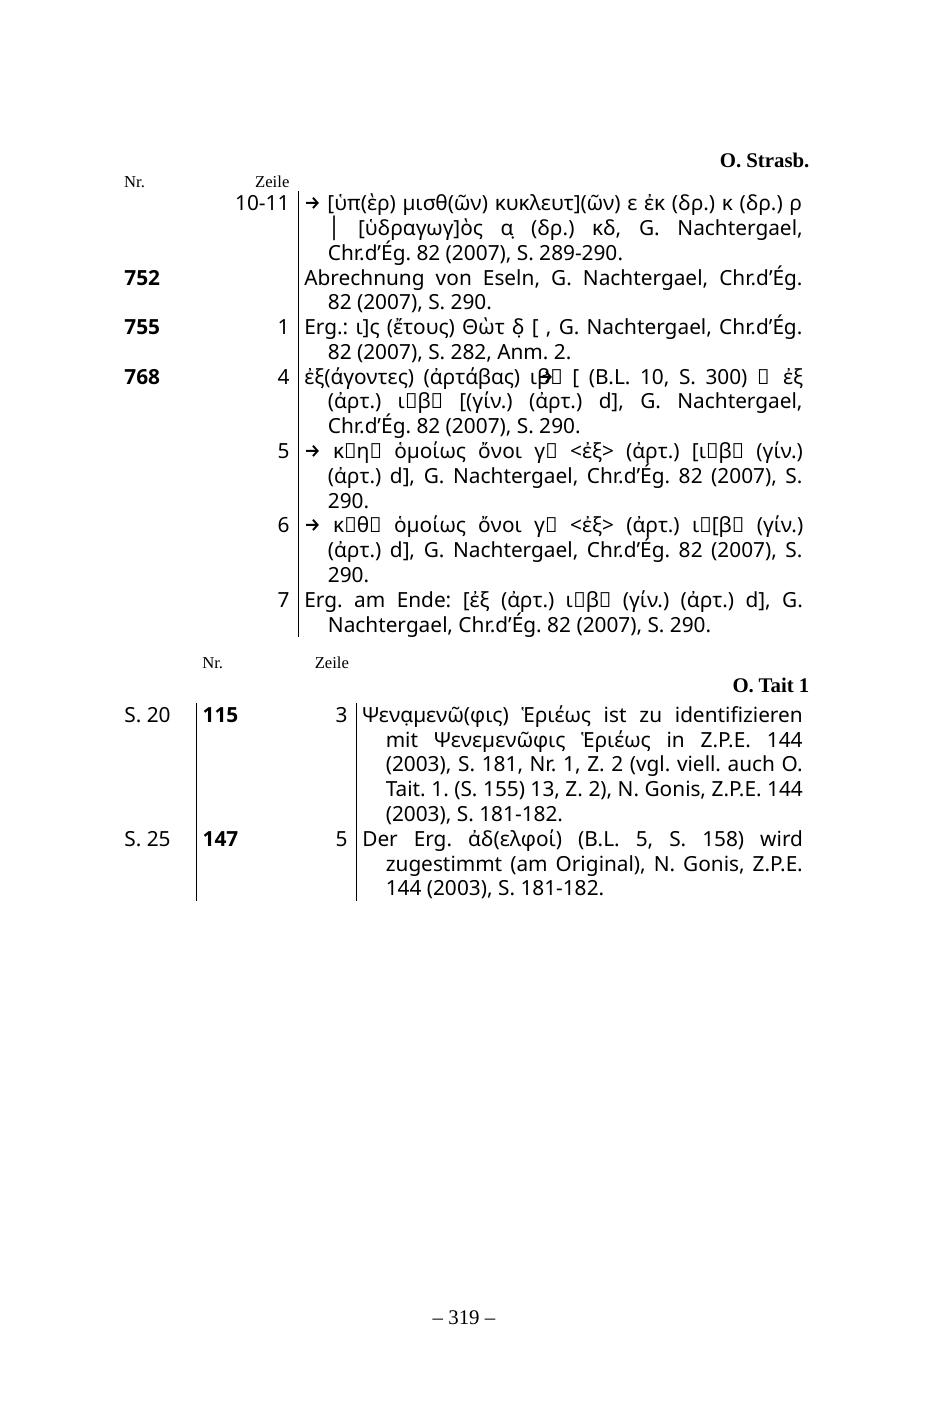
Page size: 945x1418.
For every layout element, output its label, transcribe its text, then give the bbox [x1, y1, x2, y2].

table_cell Der Erg. ἀδ(ελφοί) (B.L. 5, S. 158) wird zugestimmt (am Original), N. Gonis, Z.P.E. 144 (2003), S. 181-182. [357, 826, 809, 901]
table_cell 5 [118, 439, 298, 513]
table_cell 752 [118, 265, 298, 315]
table_header 3 [302, 703, 356, 826]
subtitle O. Tait 1 [118, 672, 809, 697]
table_cell ἐξ(άγοντες) (ἀρτάβας) ιβ [ (B.L. 10, S. 300) → ἐξ (ἀρτ.) ιβ [(γίν.) (ἀρτ.) d], G. Nachtergael, Chr.d’Ég. 82 (2007), S. 290. [299, 364, 809, 439]
table_cell 6 [118, 513, 298, 587]
table_header Ψενα̣μενῶ(φις) Ἑριέως ist zu identifizieren mit Ψενεμενῶφις Ἑριέως in Z.P.E. 144 (2003), S. 181, Nr. 1, Z. 2 (vgl. viell. auch O. Tait. 1. (S. 155) 13, Z. 2), N. Gonis, Z.P.E. 144 (2003), S. 181-182. [357, 703, 809, 826]
table_cell Abrechnung von Eseln, G. Nachtergael, Chr.d’Ég. 82 (2007), S. 290. [299, 265, 809, 315]
text Nr. Zeile [118, 653, 809, 672]
table_cell 4 [207, 364, 298, 439]
table_header 115 [197, 703, 302, 826]
table_cell → κθ ὁμοίως ὄνοι γ <ἐξ> (ἀρτ.) ι[β (γίν.) (ἀρτ.) d], G. Nachtergael, Chr.d’Ég. 82 (2007), S. 290. [299, 513, 809, 587]
table_cell Erg.: ι]ς (ἔτους) Θὼτ δ̣ [ , G. Nachtergael, Chr.d’Ég. 82 (2007), S. 282, Anm. 2. [299, 315, 809, 364]
table_cell S. 25 [118, 826, 196, 901]
table_cell 1 [207, 315, 298, 364]
table_cell 768 [118, 364, 207, 439]
table_cell → [ὑπ(ὲρ) μισθ(ῶν) κυκλευτ](ῶν) ε ἐκ (δρ.) κ (δρ.) ρ │ [ὑδραγωγ]ὸς α̣ (δρ.) κδ, G. Nachtergael, Chr.d’Ég. 82 (2007), S. 289-290. [299, 191, 809, 265]
table_cell → κη ὁμοίως ὄνοι γ <ἐξ> (ἀρτ.) [ιβ (γίν.) (ἀρτ.) d], G. Nachtergael, Chr.d’Ég. 82 (2007), S. 290. [299, 439, 809, 513]
table_cell 755 [118, 315, 207, 364]
table_cell 147 [197, 826, 302, 901]
table_header S. 20 [118, 703, 196, 826]
table_cell 10-11 [118, 191, 298, 265]
table_cell Erg. am Ende: [ἐξ (ἀρτ.) ιβ (γίν.) (ἀρτ.) d], G. Nachtergael, Chr.d’Ég. 82 (2007), S. 290. [299, 588, 809, 637]
table_cell 7 [118, 588, 298, 637]
table_cell 5 [302, 826, 356, 901]
